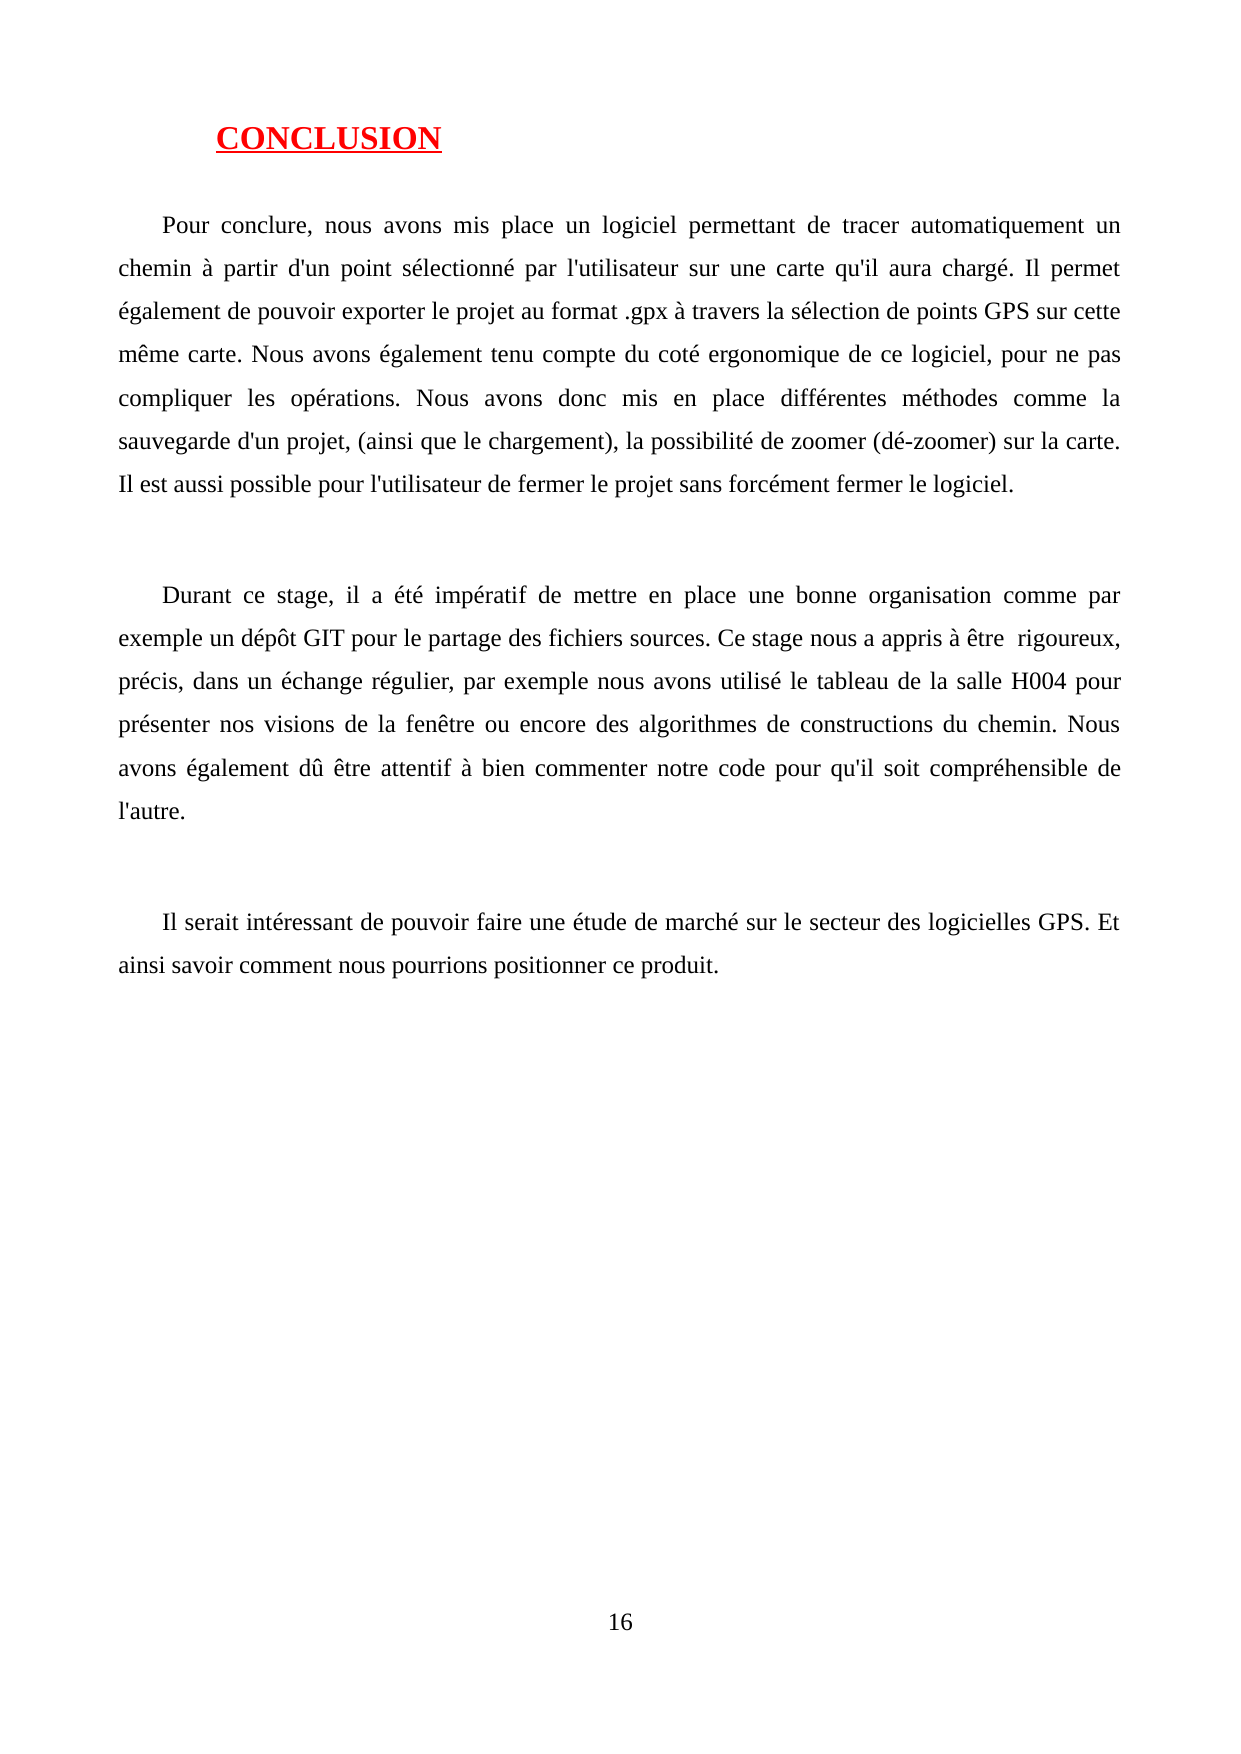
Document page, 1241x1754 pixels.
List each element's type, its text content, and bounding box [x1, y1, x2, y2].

text Pour conclure, nous avons mis place un logiciel permettant de tracer automatiquement un chemin à partir d'un point sélectionné par l'utilisateur sur une carte qu'il aura chargé. Il permet également de pouvoir exporter le projet au format .gpx à travers la sélection de points GPS sur cette même carte. Nous avons également tenu compte du coté ergonomique de ce logiciel, pour ne pas compliquer les opérations. Nous avons donc mis en place différentes méthodes comme la sauvegarde d'un projet, (ainsi que le chargement), la possibilité de zoomer (dé-zoomer) sur la carte. Il est aussi possible pour l'utilisateur de fermer le projet sans forcément fermer le logiciel. [118, 210, 1122, 498]
text Il serait intéressant de pouvoir faire une étude de marché sur le secteur des logicielles GPS. Et ainsi savoir comment nous pourrions positionner ce produit. [118, 907, 1122, 979]
text Durant ce stage, il a été impératif de mettre en place une bonne organisation comme par exemple un dépôt GIT pour le partage des fichiers sources. Ce stage nous a appris à être rigoureux, précis, dans un échange régulier, par exemple nous avons utilisé le tableau de la salle H004 pour présenter nos visions de la fenêtre ou encore des algorithmes de constructions du chemin. Nous avons également dû être attentif à bien commenter notre code pour qu'il soit compréhensible de l'autre. [118, 580, 1122, 824]
subtitle CONCLUSION [156, 118, 1122, 156]
